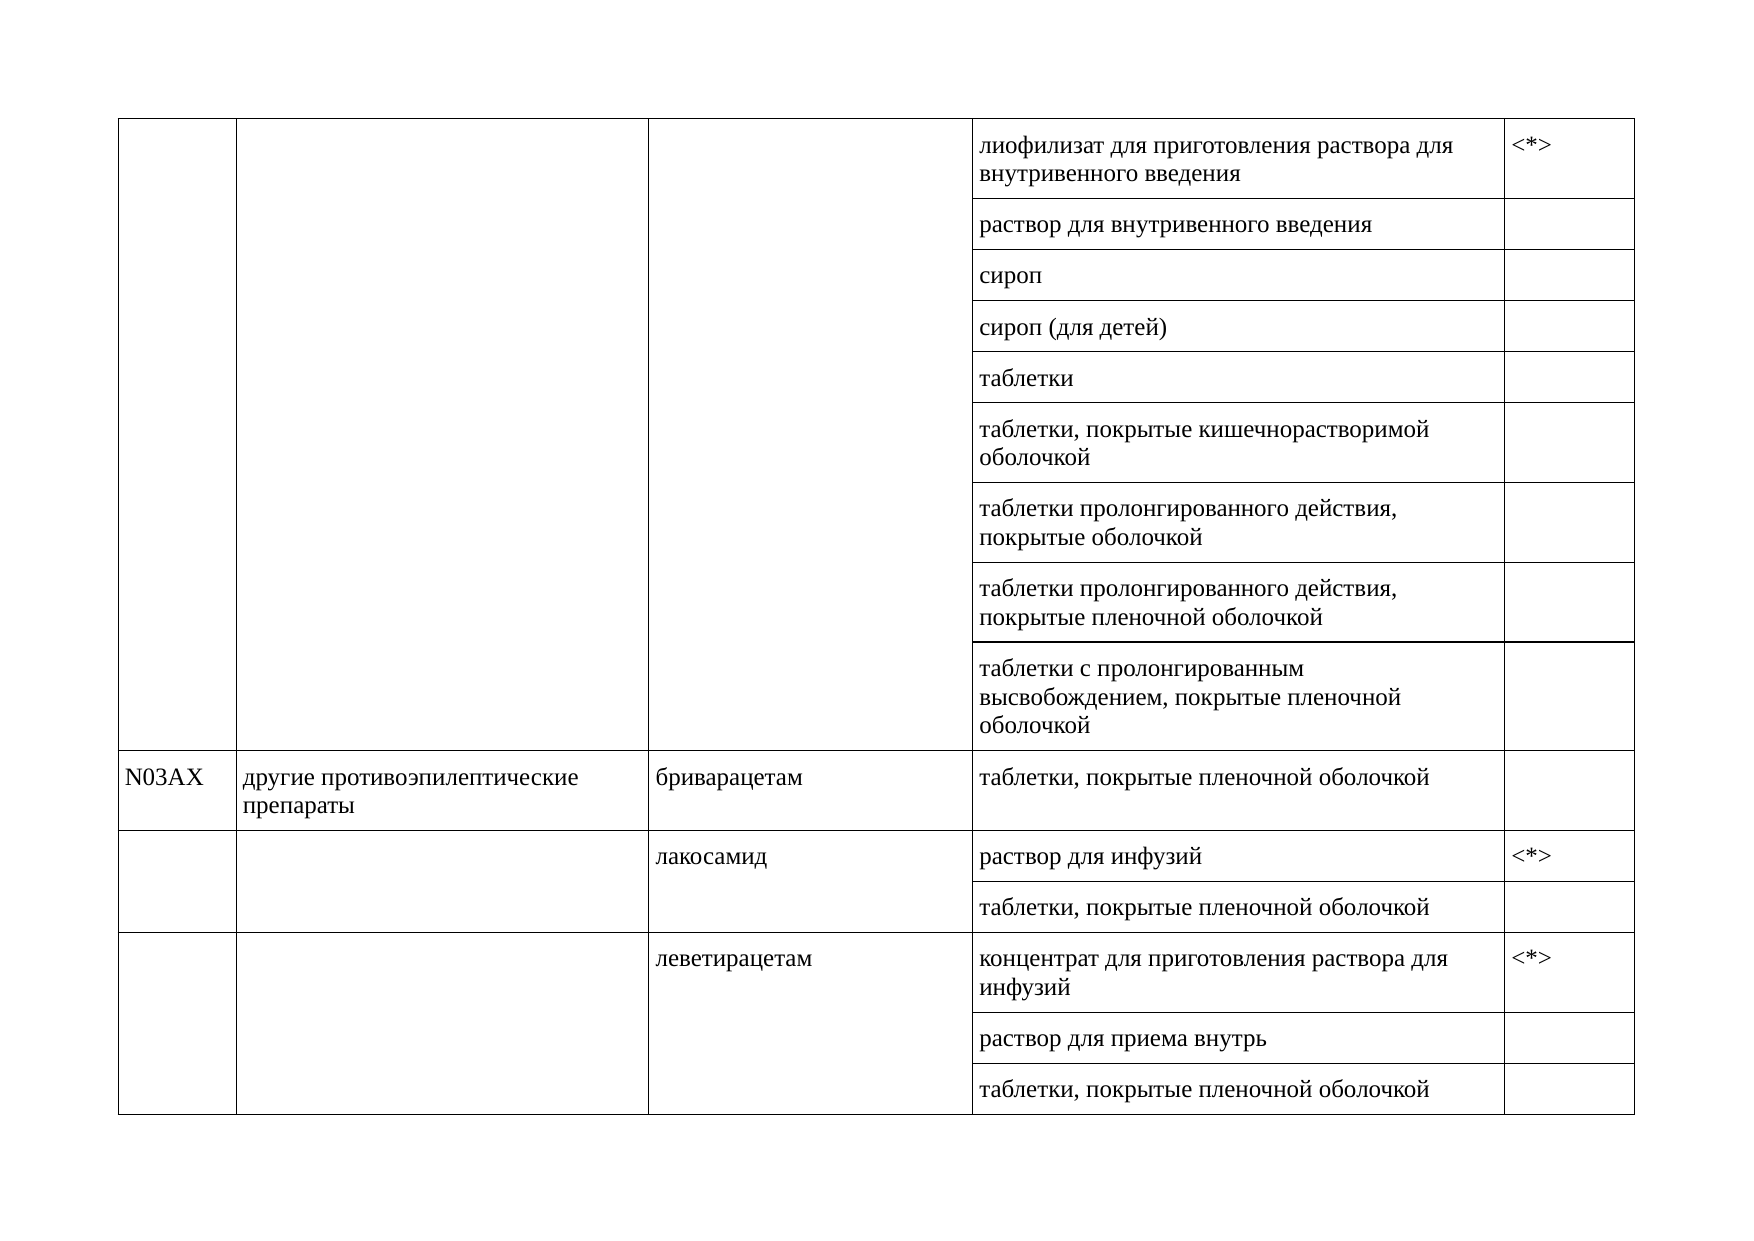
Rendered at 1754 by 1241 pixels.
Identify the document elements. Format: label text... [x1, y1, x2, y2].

table_cell раствор для внутривенного введения [973, 199, 1504, 249]
table_cell таблетки, покрытые пленочной оболочкой [973, 751, 1504, 830]
table_cell <*> [1505, 119, 1634, 198]
table_cell N03AX [119, 751, 236, 830]
table_cell лакосамид [649, 831, 972, 932]
table_cell [1505, 403, 1634, 482]
table_cell [237, 933, 648, 1114]
table_cell таблетки пролонгированного действия, покрытые оболочкой [973, 483, 1504, 562]
table_cell <*> [1505, 831, 1634, 881]
table_cell сироп [973, 250, 1504, 300]
table_cell таблетки, покрытые пленочной оболочкой [973, 882, 1504, 932]
table_cell таблетки пролонгированного действия, покрытые пленочной оболочкой [973, 563, 1504, 641]
table_cell таблетки [973, 352, 1504, 402]
table_cell таблетки, покрытые пленочной оболочкой [973, 1064, 1504, 1114]
table_cell [1505, 643, 1634, 750]
table_cell [119, 933, 236, 1114]
table_cell бриварацетам [649, 751, 972, 830]
table_cell таблетки с пролонгированным высвобождением, покрытые пленочной оболочкой [973, 643, 1504, 750]
table_cell концентрат для приготовления раствора для инфузий [973, 933, 1504, 1012]
table_cell [119, 831, 236, 932]
table_cell [119, 119, 236, 750]
table_cell <*> [1505, 933, 1634, 1012]
table_cell [1505, 301, 1634, 351]
table_cell раствор для приема внутрь [973, 1013, 1504, 1063]
table_cell лиофилизат для приготовления раствора для внутривенного введения [973, 119, 1504, 198]
table_cell [1505, 882, 1634, 932]
table_cell леветирацетам [649, 933, 972, 1114]
table_cell [237, 831, 648, 932]
table_cell [237, 119, 648, 750]
table_cell раствор для инфузий [973, 831, 1504, 881]
table_cell [1505, 483, 1634, 562]
table_cell другие противоэпилептические препараты [237, 751, 648, 830]
table_cell [1505, 199, 1634, 249]
table_cell сироп (для детей) [973, 301, 1504, 351]
table_cell [1505, 1013, 1634, 1063]
table_cell [1505, 563, 1634, 641]
table_cell [649, 119, 972, 750]
table_cell [1505, 250, 1634, 300]
table_cell [1505, 1064, 1634, 1114]
table_cell [1505, 751, 1634, 830]
table_cell [1505, 352, 1634, 402]
table_cell таблетки, покрытые кишечнорастворимой оболочкой [973, 403, 1504, 482]
